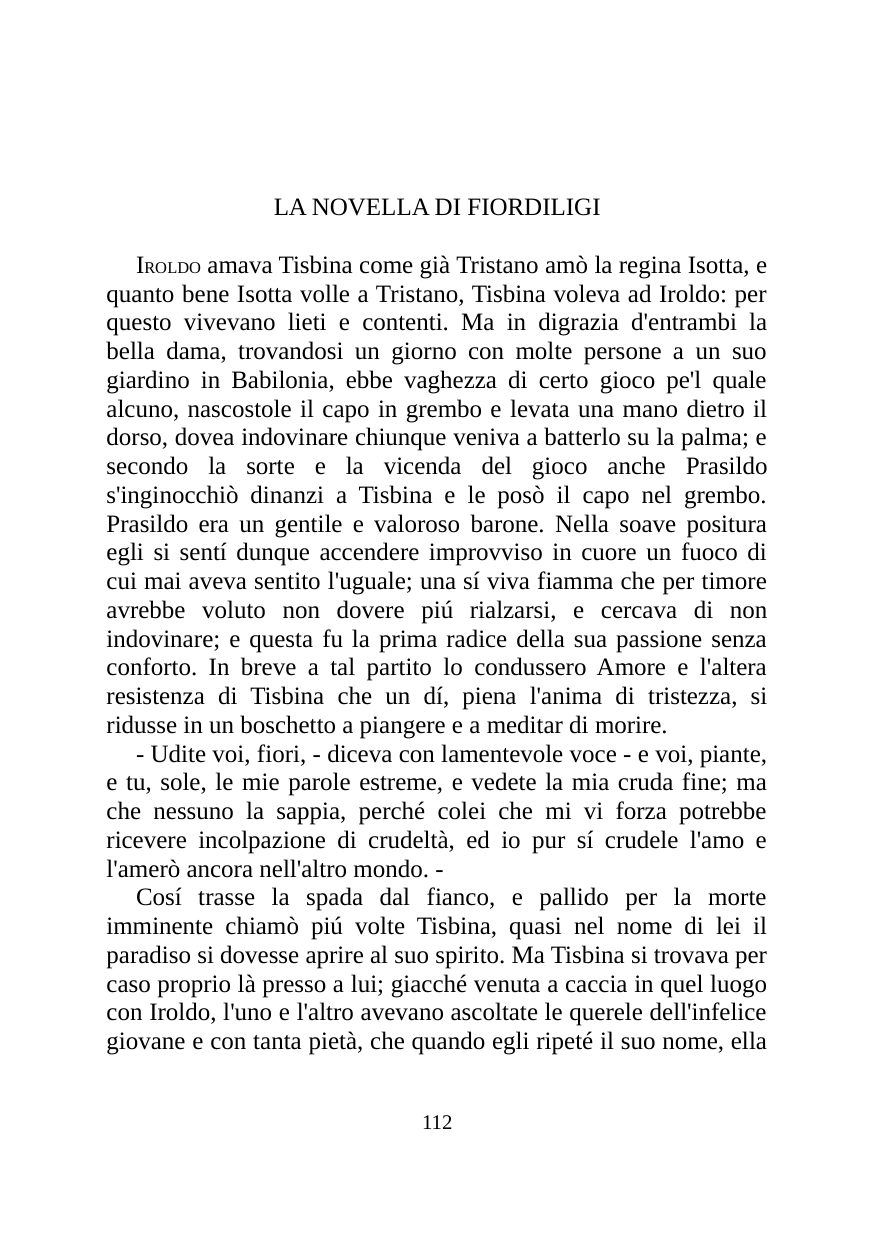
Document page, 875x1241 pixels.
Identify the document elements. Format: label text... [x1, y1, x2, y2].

text LA NOVELLA DI FIORDILIGI [106, 192, 768, 221]
text - Udite voi, fiori, - diceva con lamentevole voce - e voi, piante, e tu, sole, le mie parole estreme, e vedete la mia cruda fine; ma che nessuno la sappia, perché colei che mi vi forza potrebbe ricevere incolpazione di crudeltà, ed io pur sí crudele l'amo e l'amerò ancora nell'altro mondo. - [106, 739, 768, 882]
text Cosí trasse la spada dal fianco, e pallido per la morte imminente chiamò piú volte Tisbina, quasi nel nome di lei il paradiso si dovesse aprire al suo spirito. Ma Tisbina si trovava per caso proprio là presso a lui; giacché venuta a caccia in quel luogo con Iroldo, l'uno e l'altro avevano ascoltate le querele dell'infelice giovane e con tanta pietà, che quando egli ripeté il suo nome, ella [106, 882, 768, 1055]
text Iroldo amava Tisbina come già Tristano amò la regina Isotta, e quanto bene Isotta volle a Tristano, Tisbina voleva ad Iroldo: per questo vivevano lieti e contenti. Ma in digrazia d'entrambi la bella dama, trovandosi un giorno con molte persone a un suo giardino in Babilonia, ebbe vaghezza di certo gioco pe'l quale alcuno, nascostole il capo in grembo e levata una mano dietro il dorso, dovea indovinare chiunque veniva a batterlo su la palma; e secondo la sorte e la vicenda del gioco anche Prasildo s'inginocchiò dinanzi a Tisbina e le posò il capo nel grembo. Prasildo era un gentile e valoroso barone. Nella soave positura egli si sentí dunque accendere improvviso in cuore un fuoco di cui mai aveva sentito l'uguale; una sí viva fiamma che per timore avrebbe voluto non dovere piú rialzarsi, e cercava di non indovinare; e questa fu la prima radice della sua passione senza conforto. In breve a tal partito lo condussero Amore e l'altera resistenza di Tisbina che un dí, piena l'anima di tristezza, si ridusse in un boschetto a piangere e a meditar di morire. [106, 250, 768, 739]
